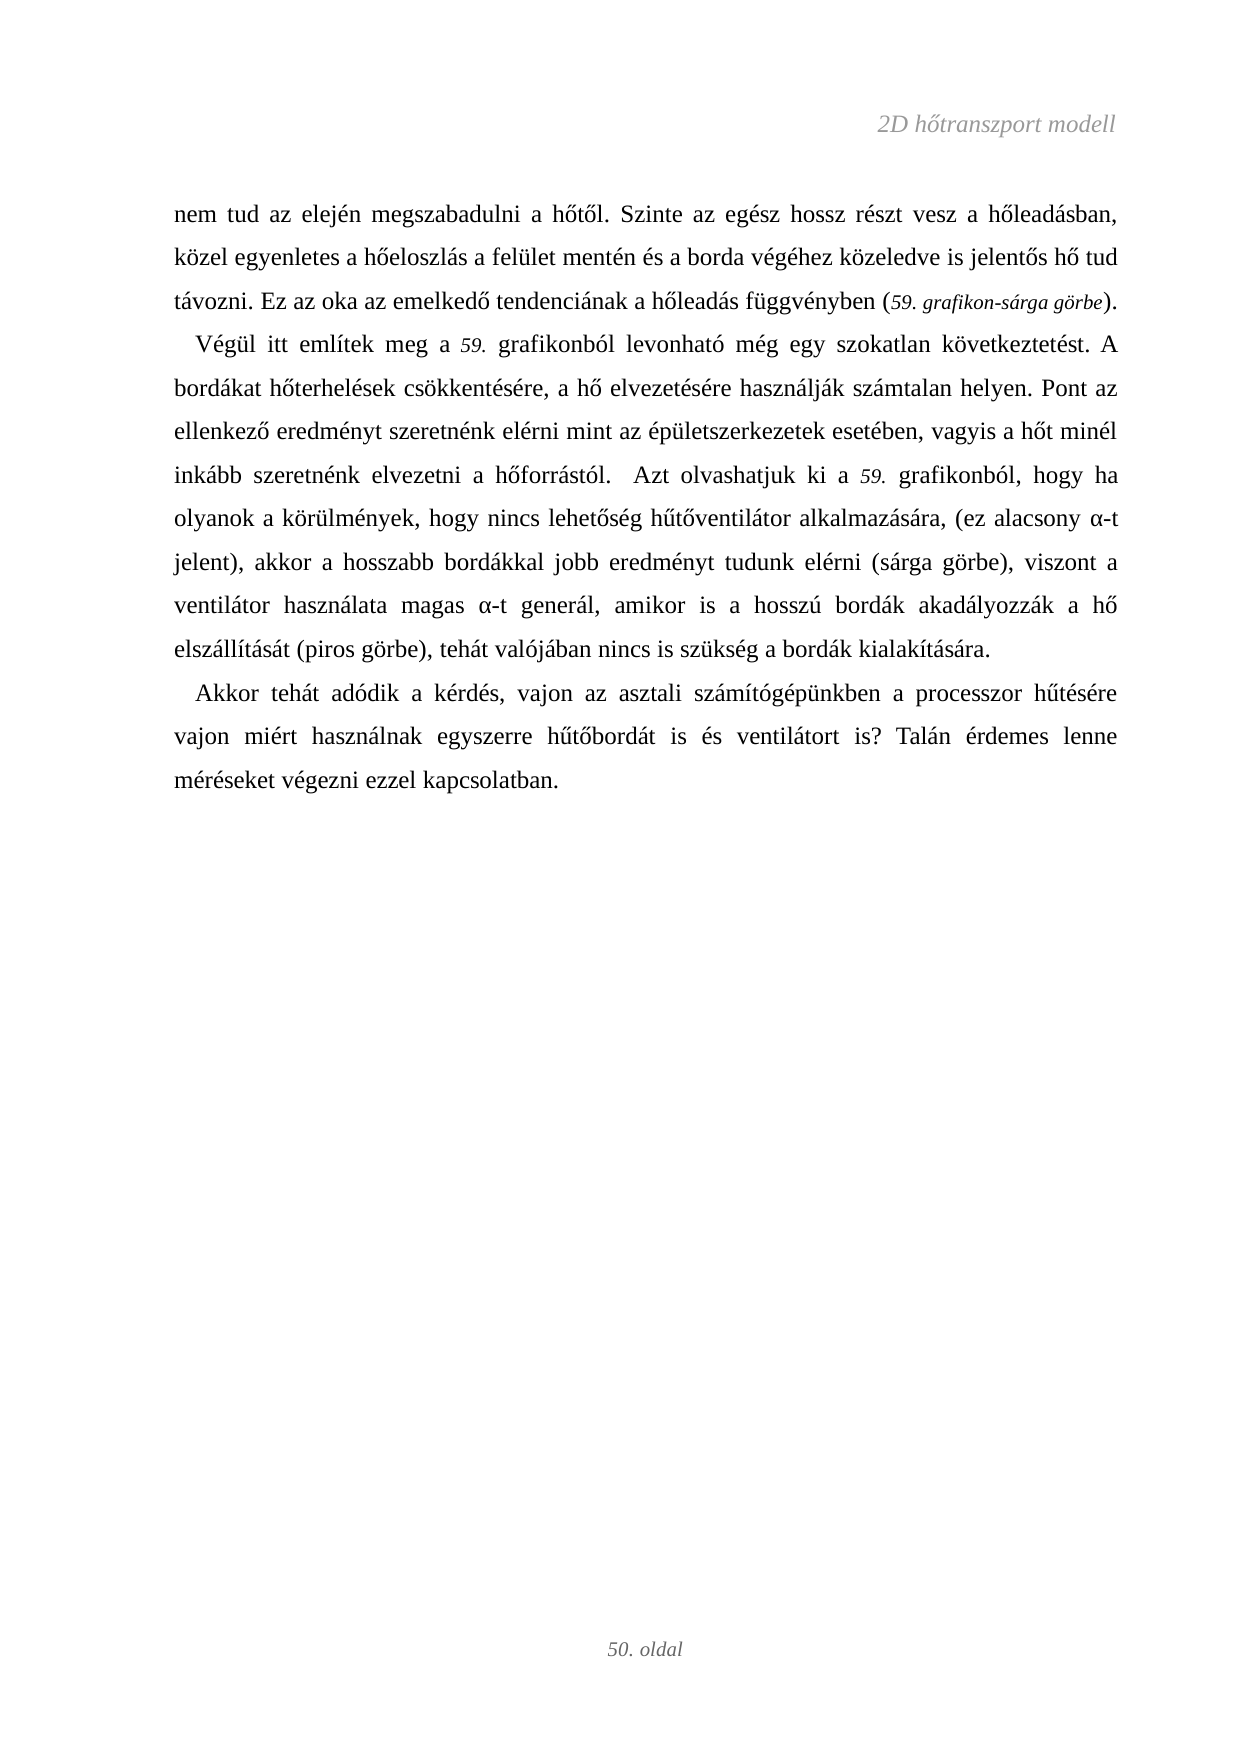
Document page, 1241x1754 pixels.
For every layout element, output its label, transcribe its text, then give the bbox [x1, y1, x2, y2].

text nem tud az elején megszabadulni a hőtől. Szinte az egész hossz részt vesz a hőleadásban, közel egyenletes a hőeloszlás a felület mentén és a borda végéhez közeledve is jelentős hő tud távozni. Ez az oka az emelkedő tendenciának a hőleadás függvényben (59. grafikon-sárga görbe). [174, 198, 1118, 314]
text Végül itt említek meg a 59. grafikonból levonható még egy szokatlan következtetést. A bordákat hőterhelések csökkentésére, a hő elvezetésére használják számtalan helyen. Pont az ellenkező eredményt szeretnénk elérni mint az épületszerkezetek esetében, vagyis a hőt minél inkább szeretnénk elvezetni a hőforrástól. Azt olvashatjuk ki a 59. grafikonból, hogy ha olyanok a körülmények, hogy nincs lehetőség hűtőventilátor alkalmazására, (ez alacsony α-t jelent), akkor a hosszabb bordákkal jobb eredményt tudunk elérni (sárga görbe), viszont a ventilátor használata magas α-t generál, amikor is a hosszú bordák akadályozzák a hő elszállítását (piros görbe), tehát valójában nincs is szükség a bordák kialakítására. [174, 329, 1118, 663]
text Akkor tehát adódik a kérdés, vajon az asztali számítógépünkben a processzor hűtésére vajon miért használnak egyszerre hűtőbordát is és ventilátort is? Talán érdemes lenne méréseket végezni ezzel kapcsolatban. [174, 677, 1118, 793]
